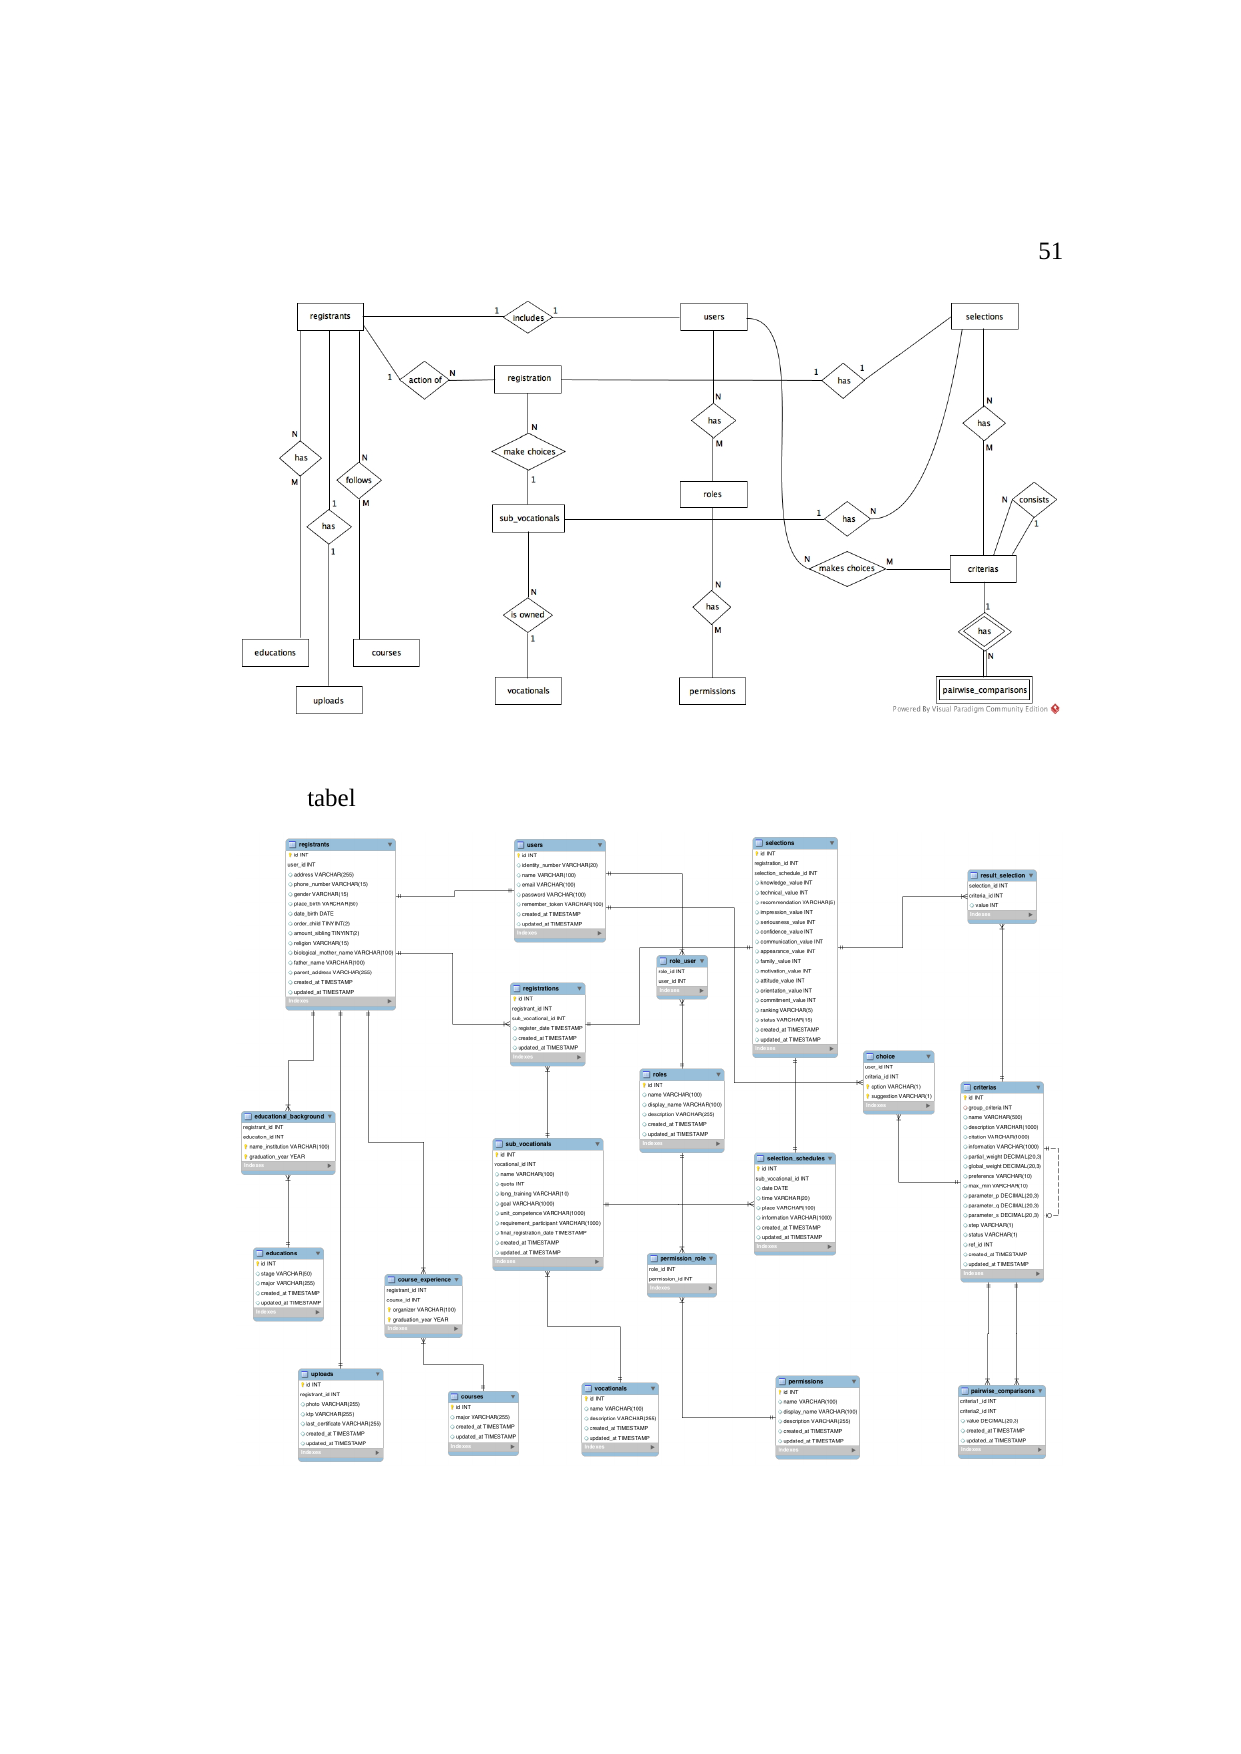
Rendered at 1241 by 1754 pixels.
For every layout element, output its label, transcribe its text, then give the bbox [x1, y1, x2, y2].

picture [236, 295, 1063, 720]
text tabel [236, 783, 1063, 812]
picture [236, 832, 1063, 1466]
